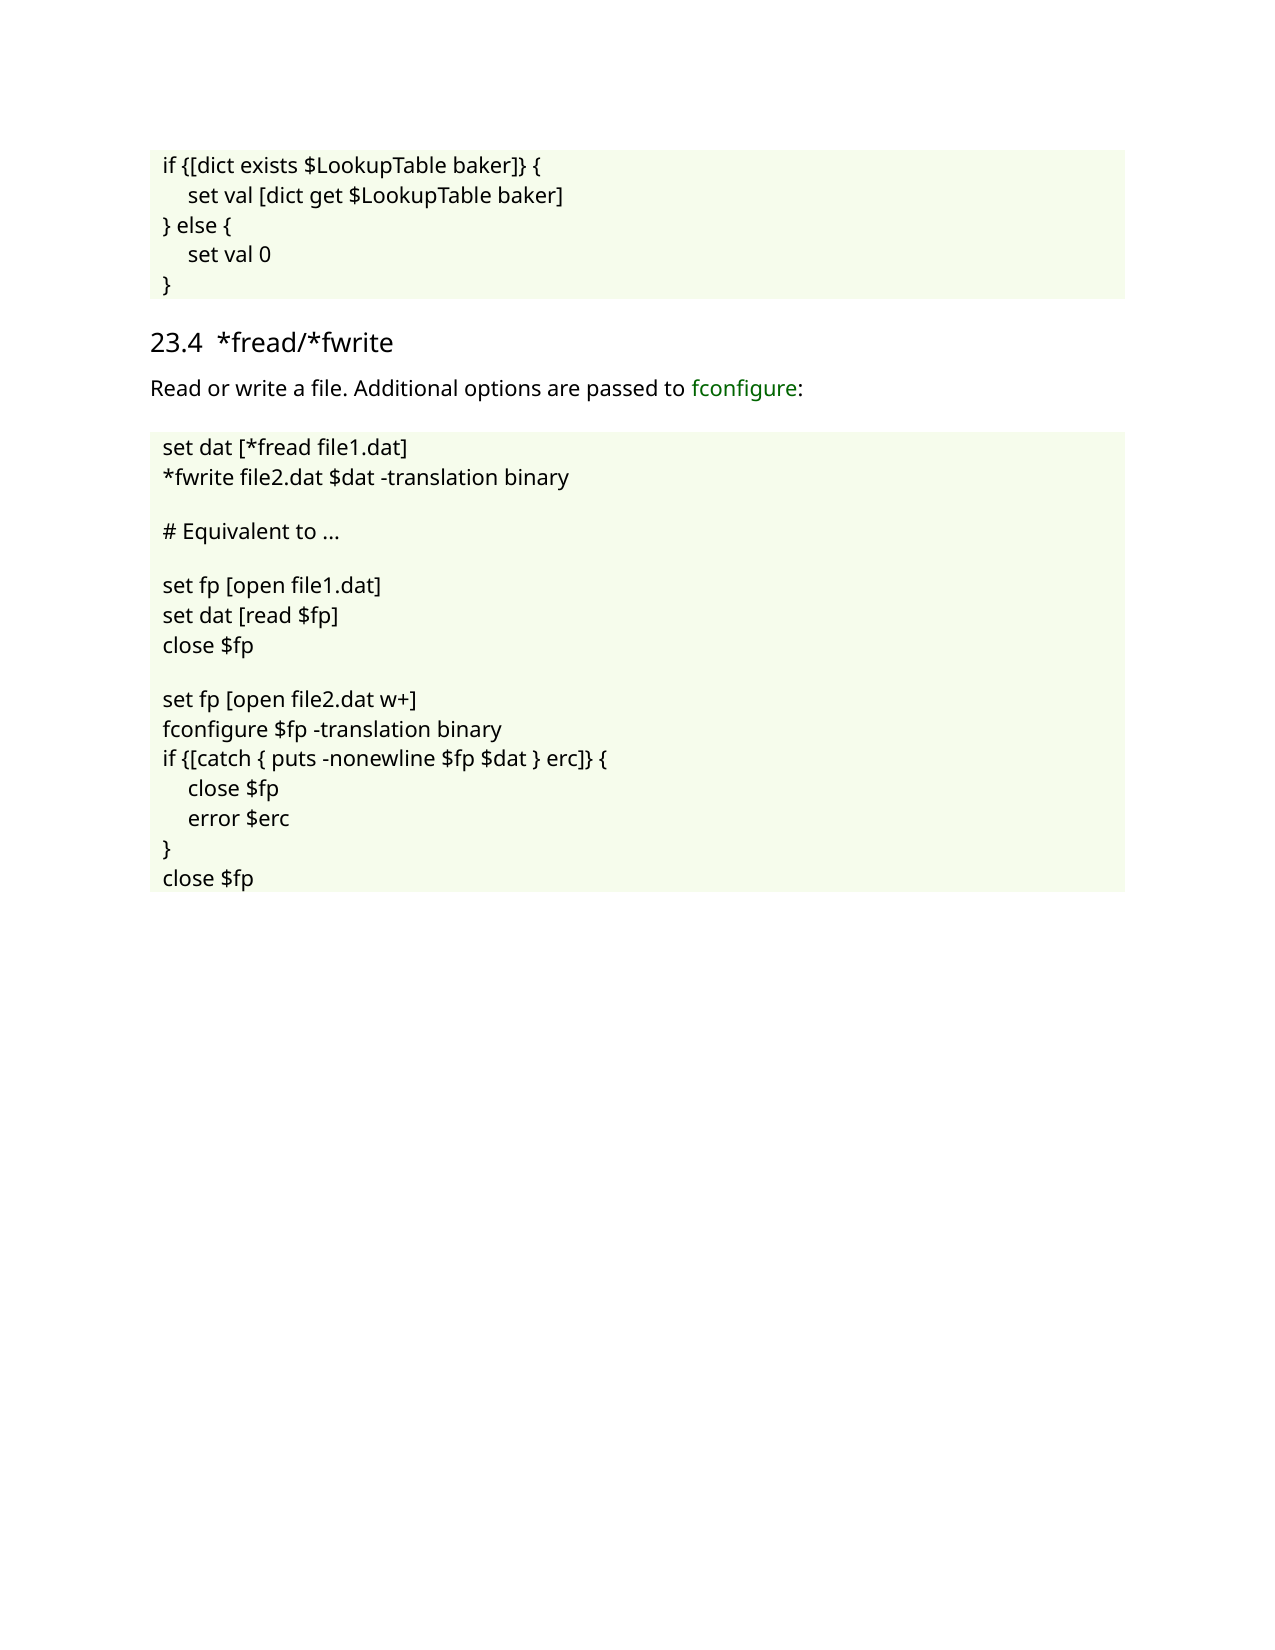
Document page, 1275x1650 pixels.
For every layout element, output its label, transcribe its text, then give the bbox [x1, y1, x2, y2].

text close $fp [150, 862, 1125, 892]
text } [150, 833, 1125, 862]
subtitle 23.4 *fread/*fwrite [150, 324, 1125, 360]
text set fp [open file2.dat w+] [150, 684, 1125, 713]
text if {[dict exists $LookupTable baker]} { [150, 150, 1125, 180]
text } [150, 269, 1125, 299]
text set val 0 [150, 239, 1125, 269]
text set val [dict get $LookupTable baker] [150, 180, 1125, 209]
text error $erc [150, 803, 1125, 833]
text fconfigure $fp -translation binary [150, 713, 1125, 743]
text set dat [read $fp] [150, 600, 1125, 630]
text *fwrite file2.dat $dat -translation binary [150, 462, 1125, 492]
text Read or write a file. Additional options are passed to fconfigure: [150, 373, 1125, 402]
text set fp [open file1.dat] [150, 570, 1125, 600]
text # Equivalent to ... [150, 516, 1125, 546]
text } else { [150, 209, 1125, 239]
text set dat [*fread file1.dat] [150, 432, 1125, 462]
text if {[catch { puts -nonewline $fp $dat } erc]} { [150, 743, 1125, 773]
text close $fp [150, 630, 1125, 659]
text close $fp [150, 773, 1125, 803]
